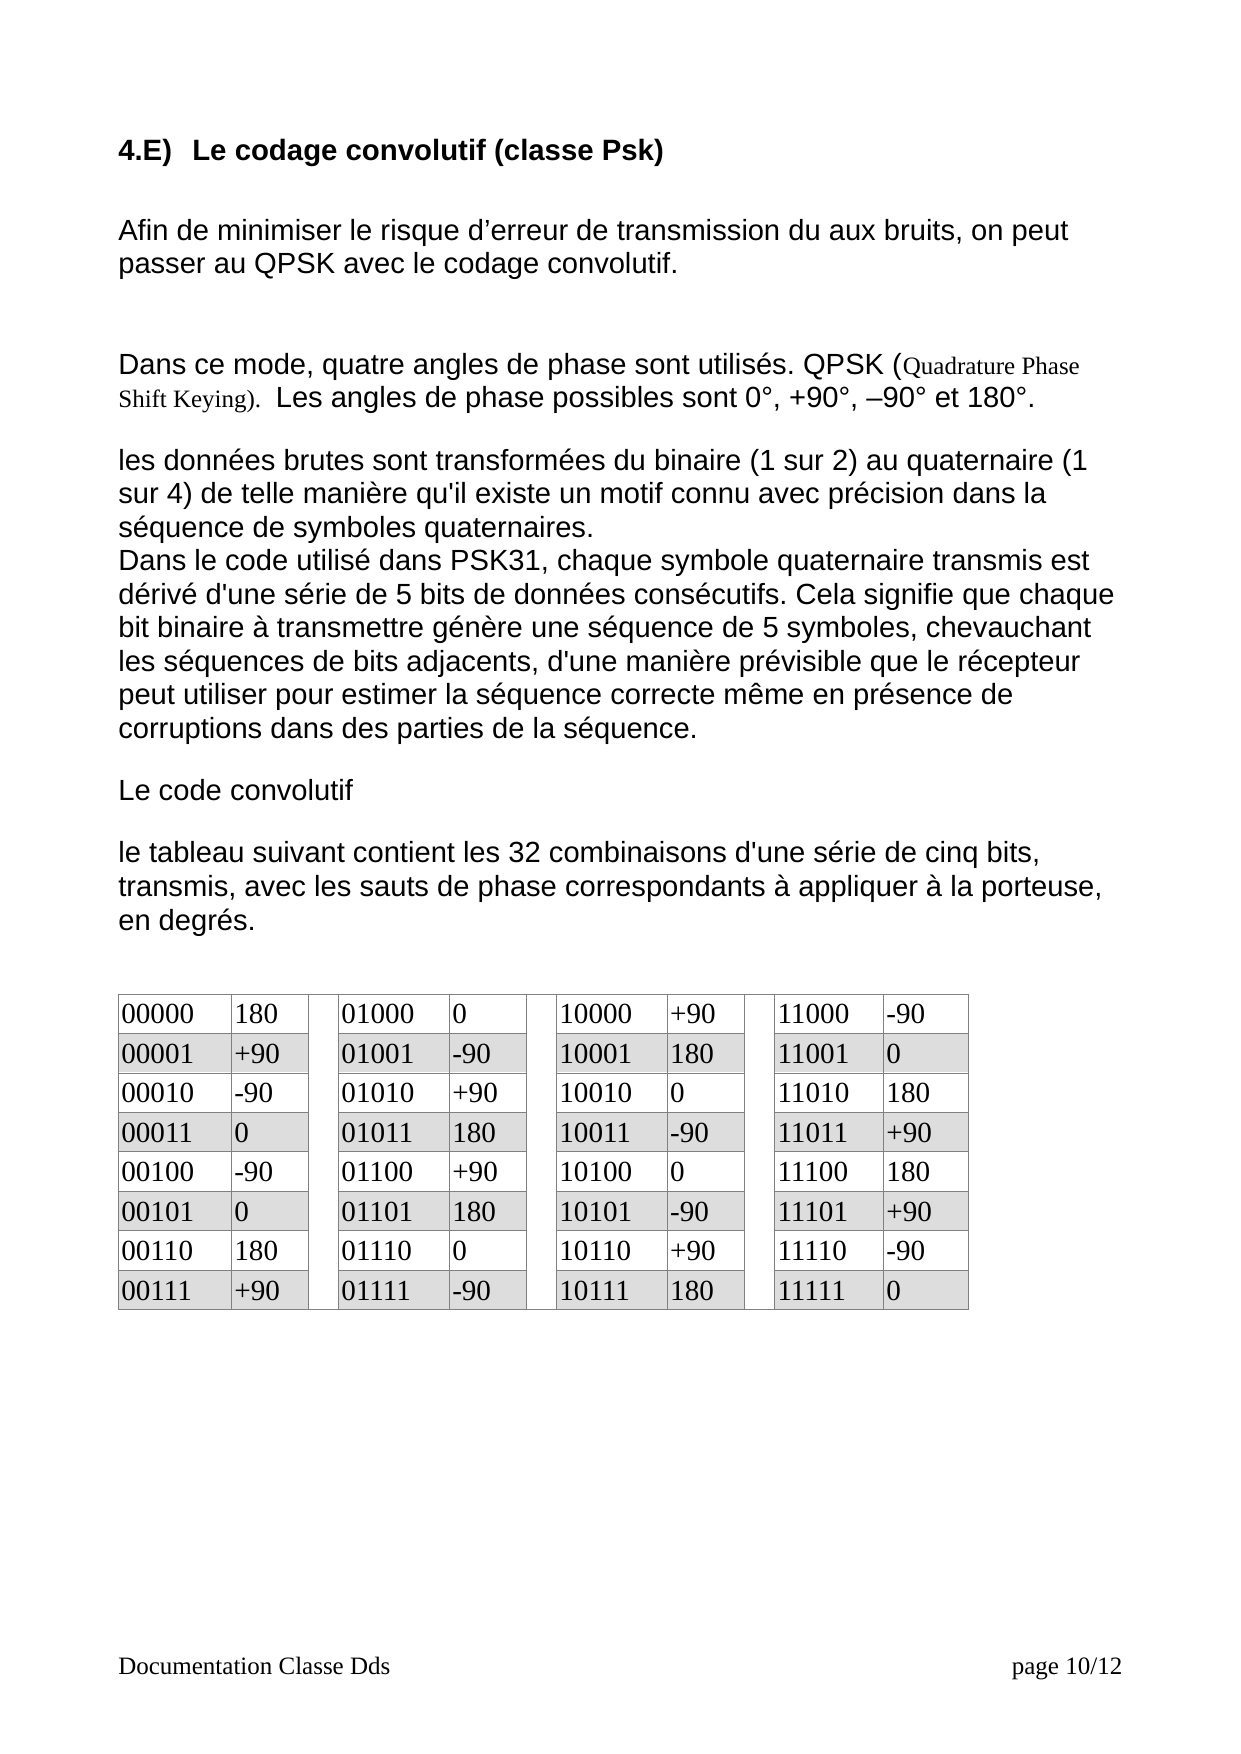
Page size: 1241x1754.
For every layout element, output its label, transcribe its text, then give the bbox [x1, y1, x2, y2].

table_cell 0 [232, 1113, 308, 1151]
table_cell 10101 [557, 1192, 667, 1230]
table_cell -90 [232, 1074, 308, 1112]
table_cell 11011 [775, 1113, 883, 1151]
text Dans le code utilisé dans PSK31, chaque symbole quaternaire transmis est dérivé d'une série de 5 bits de données consécutifs. Cela signifie que chaque bit binaire à transmettre génère une séquence de 5 symboles, chevauchant les séquences de bits adjacents, d'une manière prévisible que le récepteur peut utiliser pour estimer la séquence correcte même en présence de corruptions dans des parties de la séquence. [118, 543, 1122, 744]
table_header [745, 995, 774, 1309]
table_cell -90 [884, 1231, 968, 1270]
table_header [309, 995, 338, 1309]
table_cell 01011 [339, 1113, 449, 1151]
text les données brutes sont transformées du binaire (1 sur 2) au quaternaire (1 sur 4) de telle manière qu'il existe un motif connu avec précision dans la séquence de symboles quaternaires. [118, 442, 1122, 543]
table_header 00000 [119, 995, 231, 1033]
table_cell 01110 [339, 1231, 449, 1270]
table_cell 0 [884, 1271, 968, 1309]
table_cell 0 [884, 1034, 968, 1072]
table_cell 0 [668, 1074, 744, 1112]
table_cell 00111 [119, 1271, 231, 1309]
table_cell 01010 [339, 1074, 449, 1112]
table_cell 01100 [339, 1152, 449, 1191]
table_cell 11101 [775, 1192, 883, 1230]
table_cell +90 [450, 1152, 526, 1191]
table_cell 00010 [119, 1074, 231, 1112]
table_cell 11100 [775, 1152, 883, 1191]
text Afin de minimiser le risque d’erreur de transmission du aux bruits, on peut passer au QPSK avec le codage convolutif. [118, 212, 1122, 279]
table_cell 01001 [339, 1034, 449, 1072]
table_cell -90 [668, 1192, 744, 1230]
table_cell 00100 [119, 1152, 231, 1191]
table_cell 01111 [339, 1271, 449, 1309]
table_cell 11010 [775, 1074, 883, 1112]
table_cell +90 [232, 1271, 308, 1309]
table_cell +90 [232, 1034, 308, 1072]
table_cell -90 [450, 1271, 526, 1309]
table_header 0 [450, 995, 526, 1033]
table_cell 00001 [119, 1034, 231, 1072]
table_cell -90 [232, 1152, 308, 1191]
table_cell 01101 [339, 1192, 449, 1230]
text Dans ce mode, quatre angles de phase sont utilisés. QPSK (Quadrature Phase Shift Keying). Les angles de phase possibles sont 0°, +90°, –90° et 180°. [118, 347, 1122, 414]
table_cell 10110 [557, 1231, 667, 1270]
table_header [527, 995, 556, 1309]
table_cell 180 [668, 1034, 744, 1072]
table_cell 00101 [119, 1192, 231, 1230]
table_cell 11001 [775, 1034, 883, 1072]
table_cell 11111 [775, 1271, 883, 1309]
table_cell -90 [668, 1113, 744, 1151]
table_cell +90 [668, 1231, 744, 1270]
table_cell 180 [884, 1152, 968, 1191]
table_cell -90 [450, 1034, 526, 1072]
table_cell 0 [232, 1192, 308, 1230]
table_cell 10010 [557, 1074, 667, 1112]
table_header -90 [884, 995, 968, 1033]
table_header 11000 [775, 995, 883, 1033]
table_cell +90 [884, 1192, 968, 1230]
table_header +90 [668, 995, 744, 1033]
table_header 10000 [557, 995, 667, 1033]
table_cell +90 [450, 1074, 526, 1112]
table_header 01000 [339, 995, 449, 1033]
text le tableau suivant contient les 32 combinaisons d'une série de cinq bits, transmis, avec les sauts de phase correspondants à appliquer à la porteuse, en degrés. [118, 835, 1122, 936]
table_cell 10111 [557, 1271, 667, 1309]
table_cell 00110 [119, 1231, 231, 1270]
table_cell 0 [668, 1152, 744, 1191]
table_header 180 [232, 995, 308, 1033]
subtitle Le codage convolutif (classe Psk) [118, 133, 1122, 166]
table_cell 10001 [557, 1034, 667, 1072]
table_cell 180 [450, 1192, 526, 1230]
table_cell 180 [884, 1074, 968, 1112]
table_cell 0 [450, 1231, 526, 1270]
table_cell 00011 [119, 1113, 231, 1151]
table_cell 180 [668, 1271, 744, 1309]
table_cell 180 [232, 1231, 308, 1270]
table_cell 10100 [557, 1152, 667, 1191]
text Le code convolutif [118, 773, 1122, 807]
table_cell +90 [884, 1113, 968, 1151]
table_cell 11110 [775, 1231, 883, 1270]
table_cell 10011 [557, 1113, 667, 1151]
table_cell 180 [450, 1113, 526, 1151]
